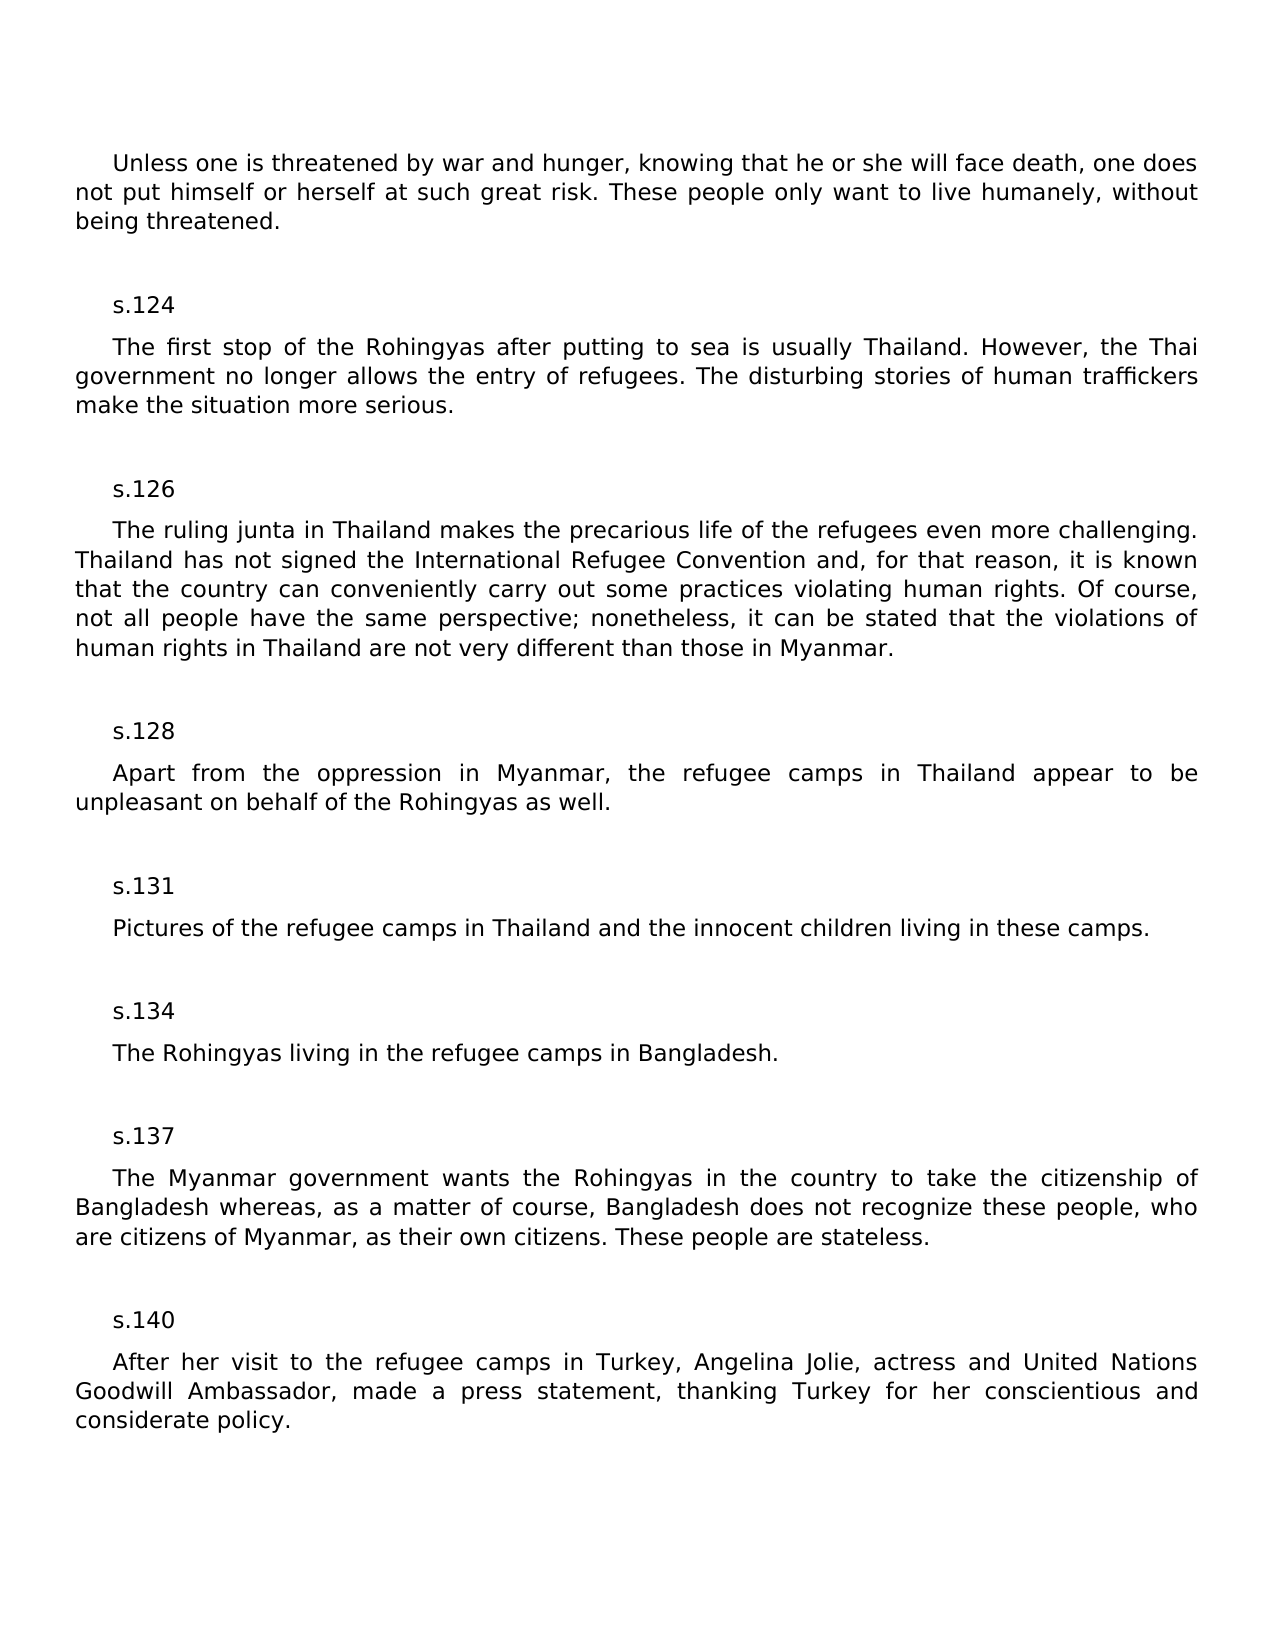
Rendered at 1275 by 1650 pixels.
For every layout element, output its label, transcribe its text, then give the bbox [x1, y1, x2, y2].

text The ruling junta in Thailand makes the precarious life of the refugees even more challenging. Thailand has not signed the International Refugee Convention and, for that reason, it is known that the country can conveniently carry out some practices violating human rights. Of course, not all people have the same perspective; nonetheless, it can be stated that the violations of human rights in Thailand are not very different than those in Myanmar. [75, 518, 1200, 661]
text Pictures of the refugee camps in Thailand and the innocent children living in these camps. [75, 915, 1200, 941]
text s.137 [75, 1123, 1200, 1150]
text After her visit to the refugee camps in Turkey, Angelina Jolie, actress and United Nations Goodwill Ambassador, made a press statement, thanking Turkey for her conscientious and considerate policy. [75, 1349, 1200, 1434]
text Apart from the oppression in Myanmar, the refugee camps in Thailand appear to be unpleasant on behalf of the Rohingyas as well. [75, 760, 1200, 816]
text s.140 [75, 1307, 1200, 1334]
text Unless one is threatened by war and hunger, knowing that he or she will face death, one does not put himself or herself at such great risk. These people only want to live humanely, without being threatened. [75, 150, 1200, 235]
text s.128 [75, 718, 1200, 745]
text The Myanmar government wants the Rohingyas in the country to take the citizenship of Bangladesh whereas, as a matter of course, Bangladesh does not recognize these people, who are citizens of Myanmar, as their own citizens. These people are stateless. [75, 1165, 1200, 1251]
text s.124 [75, 292, 1200, 319]
text s.126 [75, 476, 1200, 503]
text s.131 [75, 873, 1200, 899]
text The Rohingyas living in the refugee camps in Bangladesh. [75, 1040, 1200, 1067]
text s.134 [75, 998, 1200, 1025]
text The first stop of the Rohingyas after putting to sea is usually Thailand. However, the Thai government no longer allows the entry of refugees. The disturbing stories of human traffickers make the situation more serious. [75, 334, 1200, 419]
